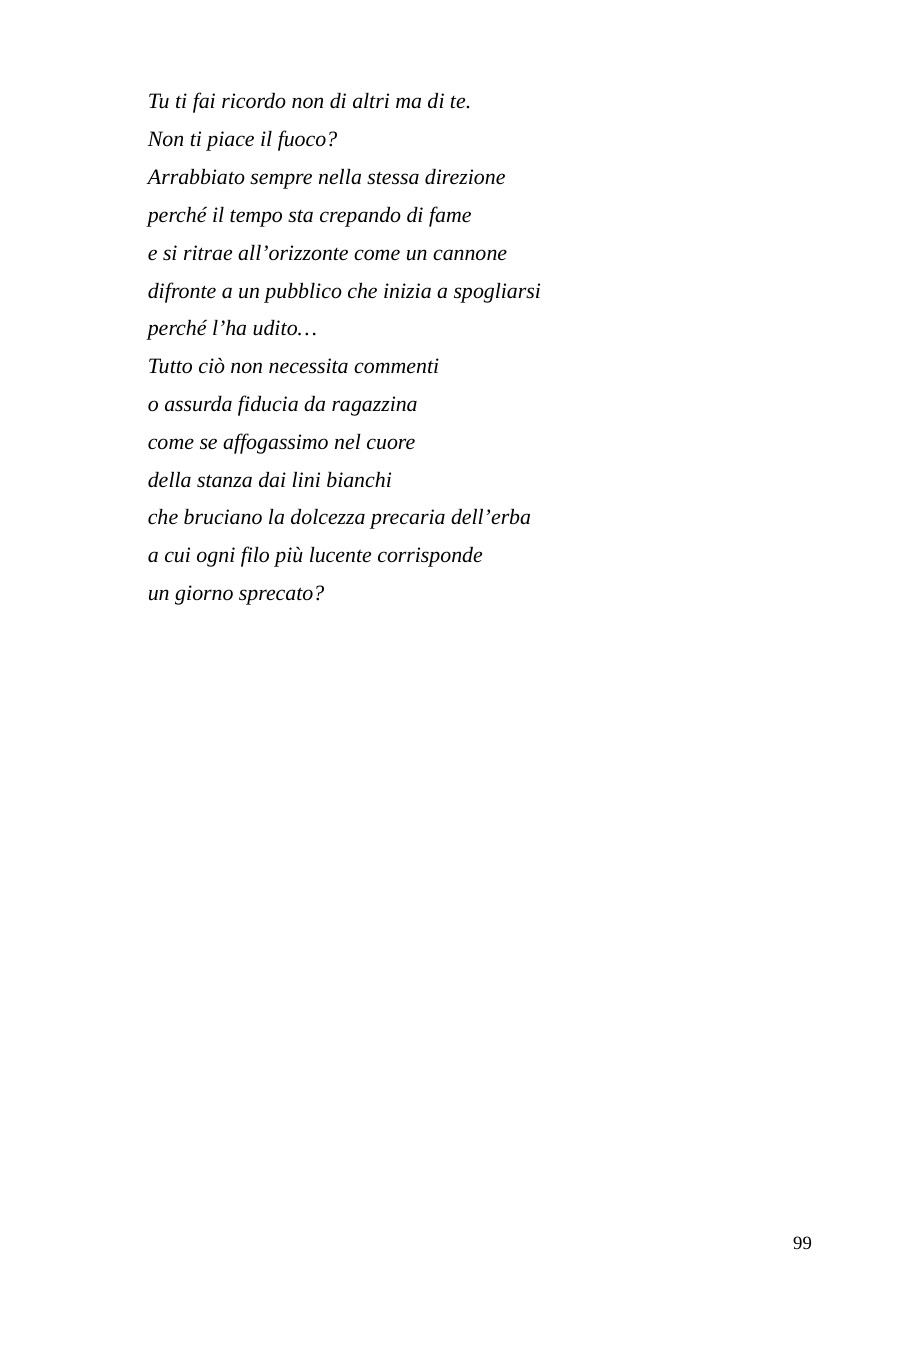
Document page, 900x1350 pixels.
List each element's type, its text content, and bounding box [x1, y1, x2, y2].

text Tutto ciò non necessita commenti [148, 353, 752, 378]
text un giorno sprecato? [148, 580, 752, 605]
text difronte a un pubblico che inizia a spogliarsi [148, 278, 752, 303]
text della stanza dai lini bianchi [148, 467, 752, 492]
text perché l’ha udito… [148, 315, 752, 341]
text Arrabbiato sempre nella stessa direzione [148, 164, 752, 189]
text Non ti piace il fuoco? [148, 126, 752, 152]
text Tu ti fai ricordo non di altri ma di te. [148, 88, 752, 114]
text o assurda fiducia da ragazzina [148, 391, 752, 416]
text come se affogassimo nel cuore [148, 429, 752, 454]
text che bruciano la dolcezza precaria dell’erba [148, 504, 752, 530]
text e si ritrae all’orizzonte come un cannone [148, 240, 752, 265]
text perché il tempo sta crepando di fame [148, 202, 752, 227]
text a cui ogni filo più lucente corrisponde [148, 542, 752, 567]
